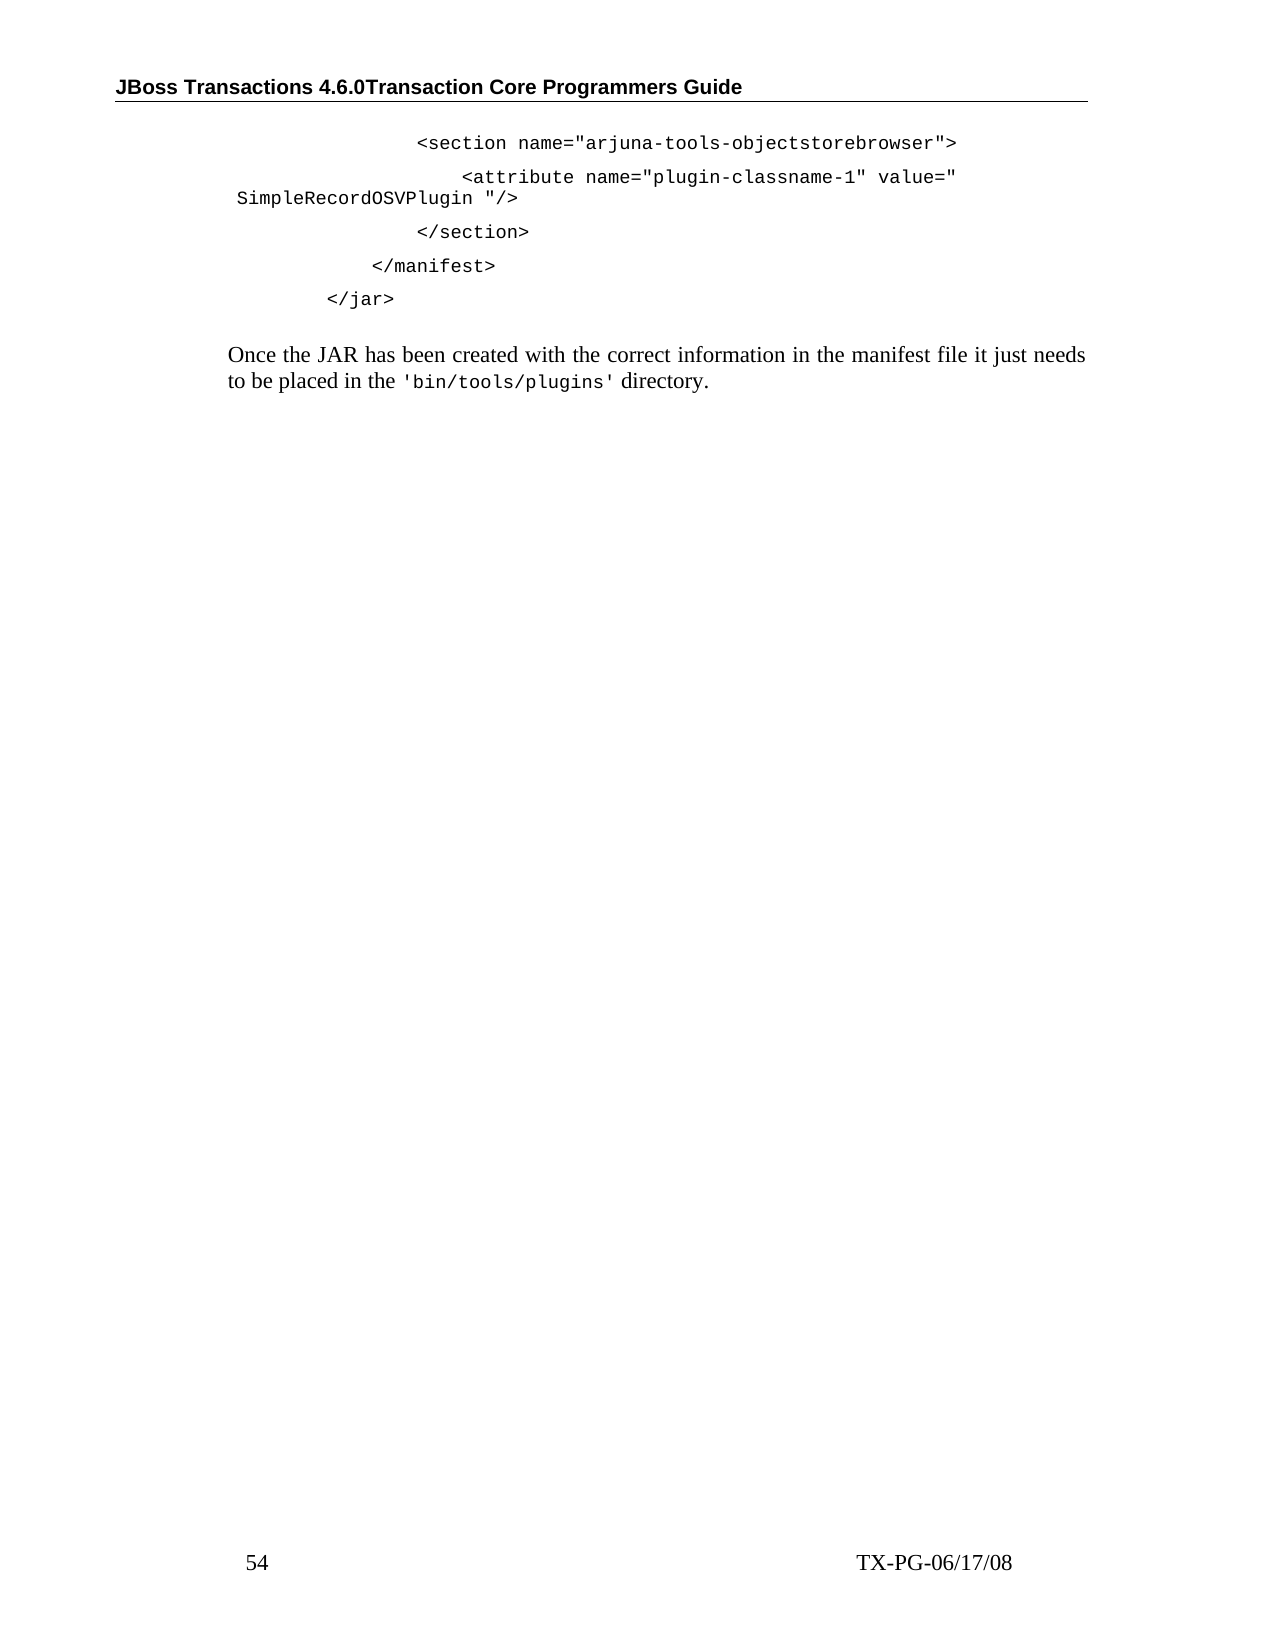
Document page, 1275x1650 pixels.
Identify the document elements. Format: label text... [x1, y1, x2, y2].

text Once the JAR has been created with the correct information in the manifest file it just needs to be placed in the 'bin/tools/plugins' directory. [228, 341, 1088, 394]
text </section> [237, 223, 1088, 244]
text <section name="arjuna-tools-objectstorebrowser"> [237, 134, 1088, 155]
text </manifest> [237, 256, 1088, 278]
text <attribute name="plugin-classname-1" value=" SimpleRecordOSVPlugin "/> [237, 168, 1088, 210]
text </jar> [237, 290, 1088, 311]
